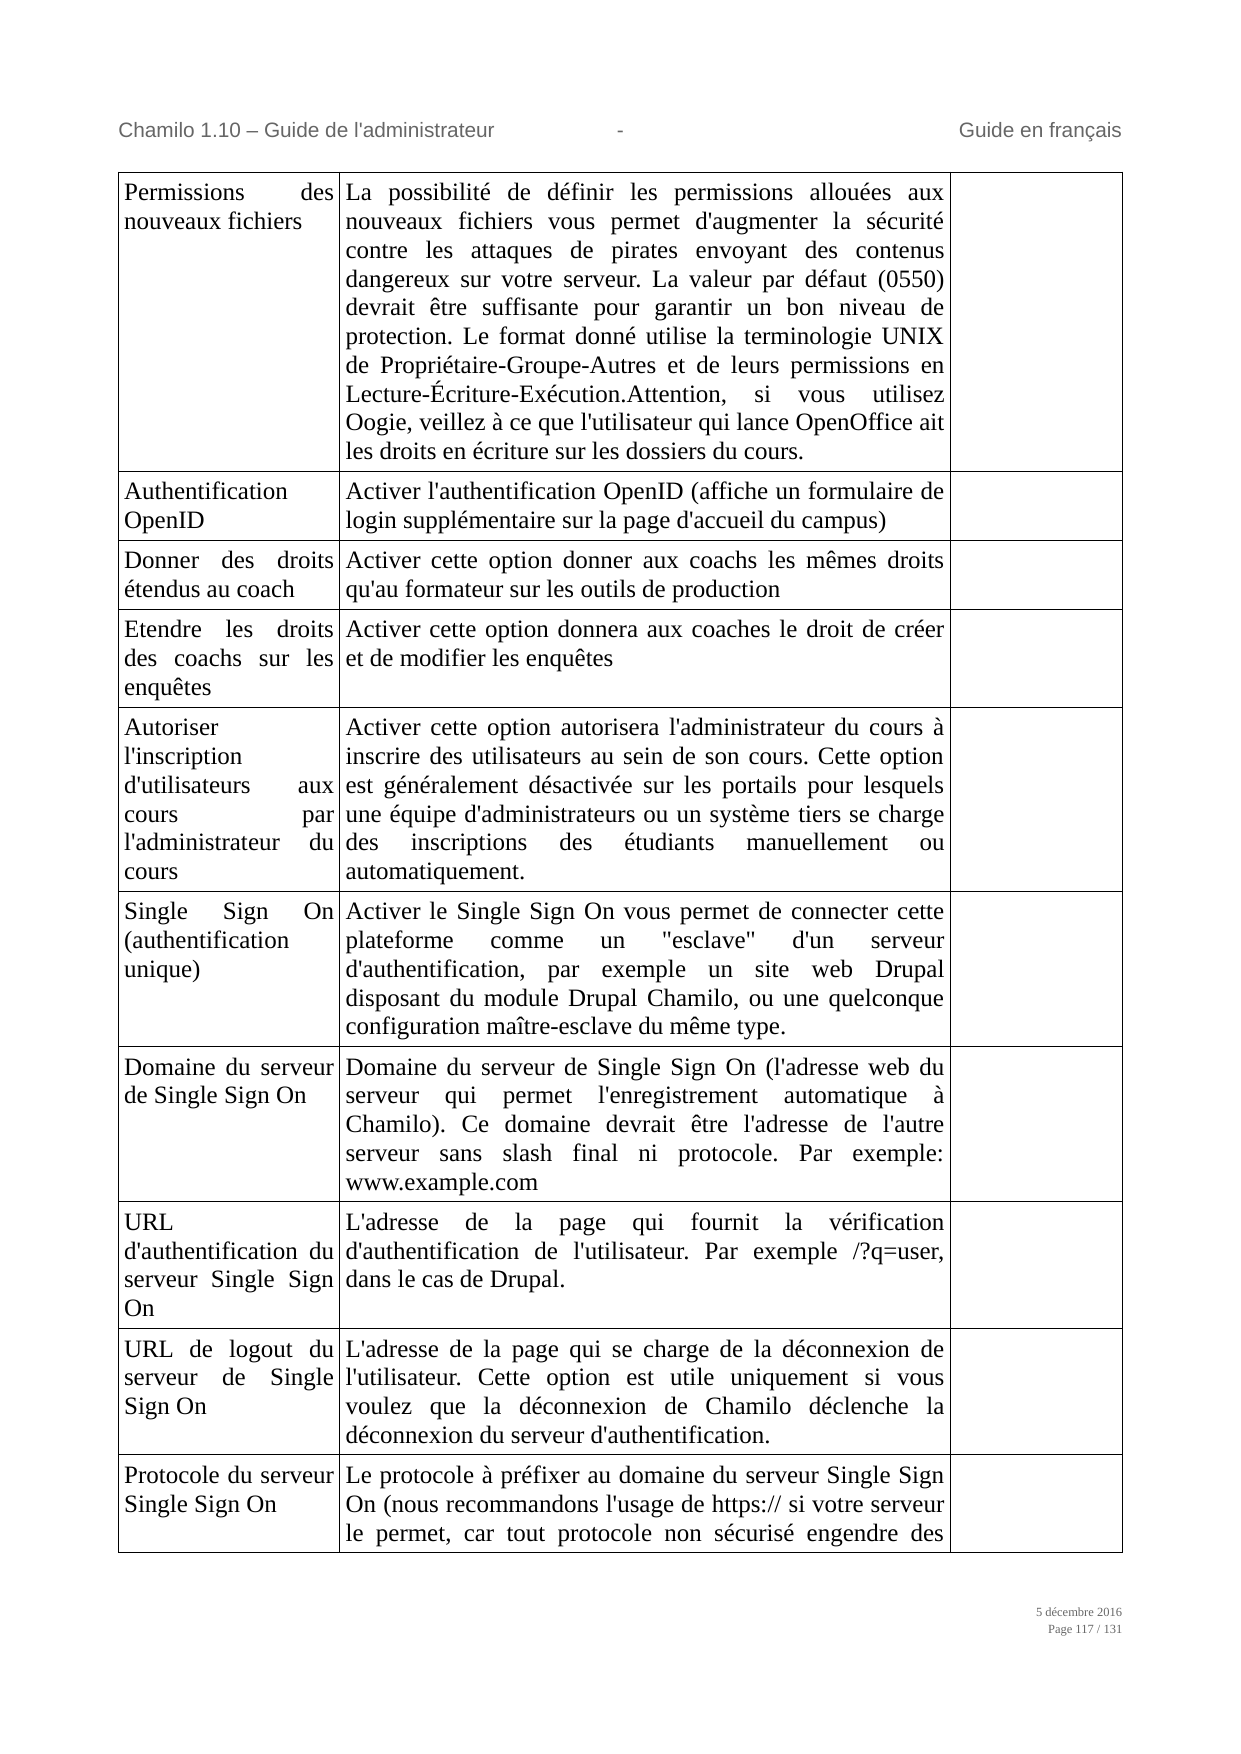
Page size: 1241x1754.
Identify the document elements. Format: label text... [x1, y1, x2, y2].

table_cell L'adresse de la page qui fournit la vérification d'authentification de l'utilisateur. Par exemple /?q=user, dans le cas de Drupal. [340, 1202, 950, 1328]
table_cell URL d'authentification du serveur Single Sign On [119, 1202, 339, 1328]
table_cell Activer cette option autorisera l'administrateur du cours à inscrire des utilisateurs au sein de son cours. Cette option est généralement désactivée sur les portails pour lesquels une équipe d'administrateurs ou un système tiers se charge des inscriptions des étudiants manuellement ou automatiquement. [340, 708, 950, 891]
table_cell Permissions des nouveaux fichiers [119, 173, 339, 471]
table_cell [951, 1047, 1122, 1201]
table_cell Activer l'authentification OpenID (affiche un formulaire de login supplémentaire sur la page d'accueil du campus) [340, 472, 950, 540]
table_cell Etendre les droits des coachs sur les enquêtes [119, 610, 339, 707]
table_cell [951, 892, 1122, 1046]
table_cell [951, 1202, 1122, 1328]
table_cell Activer cette option donnera aux coaches le droit de créer et de modifier les enquêtes [340, 610, 950, 707]
table_cell Activer cette option donner aux coachs les mêmes droits qu'au formateur sur les outils de production [340, 541, 950, 609]
table_cell Autoriser l'inscription d'utilisateurs aux cours par l'administrateur du cours [119, 708, 339, 891]
table_cell Le protocole à préfixer au domaine du serveur Single Sign On (nous recommandons l'usage de https:// si votre serveur le permet, car tout protocole non sécurisé engendre des [340, 1455, 950, 1552]
table_cell [951, 610, 1122, 707]
table_cell [951, 1329, 1122, 1454]
table_cell [951, 1455, 1122, 1552]
table_cell Activer le Single Sign On vous permet de connecter cette plateforme comme un "esclave" d'un serveur d'authentification, par exemple un site web Drupal disposant du module Drupal Chamilo, ou une quelconque configuration maître-esclave du même type. [340, 892, 950, 1046]
table_cell Authentification OpenID [119, 472, 339, 540]
table_cell [951, 541, 1122, 609]
table_cell L'adresse de la page qui se charge de la déconnexion de l'utilisateur. Cette option est utile uniquement si vous voulez que la déconnexion de Chamilo déclenche la déconnexion du serveur d'authentification. [340, 1329, 950, 1454]
table_cell Single Sign On (authentification unique) [119, 892, 339, 1046]
table_cell [951, 472, 1122, 540]
table_cell [951, 173, 1122, 471]
table_cell Domaine du serveur de Single Sign On (l'adresse web du serveur qui permet l'enregistrement automatique à Chamilo). Ce domaine devrait être l'adresse de l'autre serveur sans slash final ni protocole. Par exemple: www.example.com [340, 1047, 950, 1201]
table_cell Domaine du serveur de Single Sign On [119, 1047, 339, 1201]
table_cell [951, 708, 1122, 891]
table_cell Donner des droits étendus au coach [119, 541, 339, 609]
table_cell URL de logout du serveur de Single Sign On [119, 1329, 339, 1454]
table_cell La possibilité de définir les permissions allouées aux nouveaux fichiers vous permet d'augmenter la sécurité contre les attaques de pirates envoyant des contenus dangereux sur votre serveur. La valeur par défaut (0550) devrait être suffisante pour garantir un bon niveau de protection. Le format donné utilise la terminologie UNIX de Propriétaire-Groupe-Autres et de leurs permissions en Lecture-Écriture-Exécution.Attention, si vous utilisez Oogie, veillez à ce que l'utilisateur qui lance OpenOffice ait les droits en écriture sur les dossiers du cours. [340, 173, 950, 471]
table_cell Protocole du serveur Single Sign On [119, 1455, 339, 1552]
